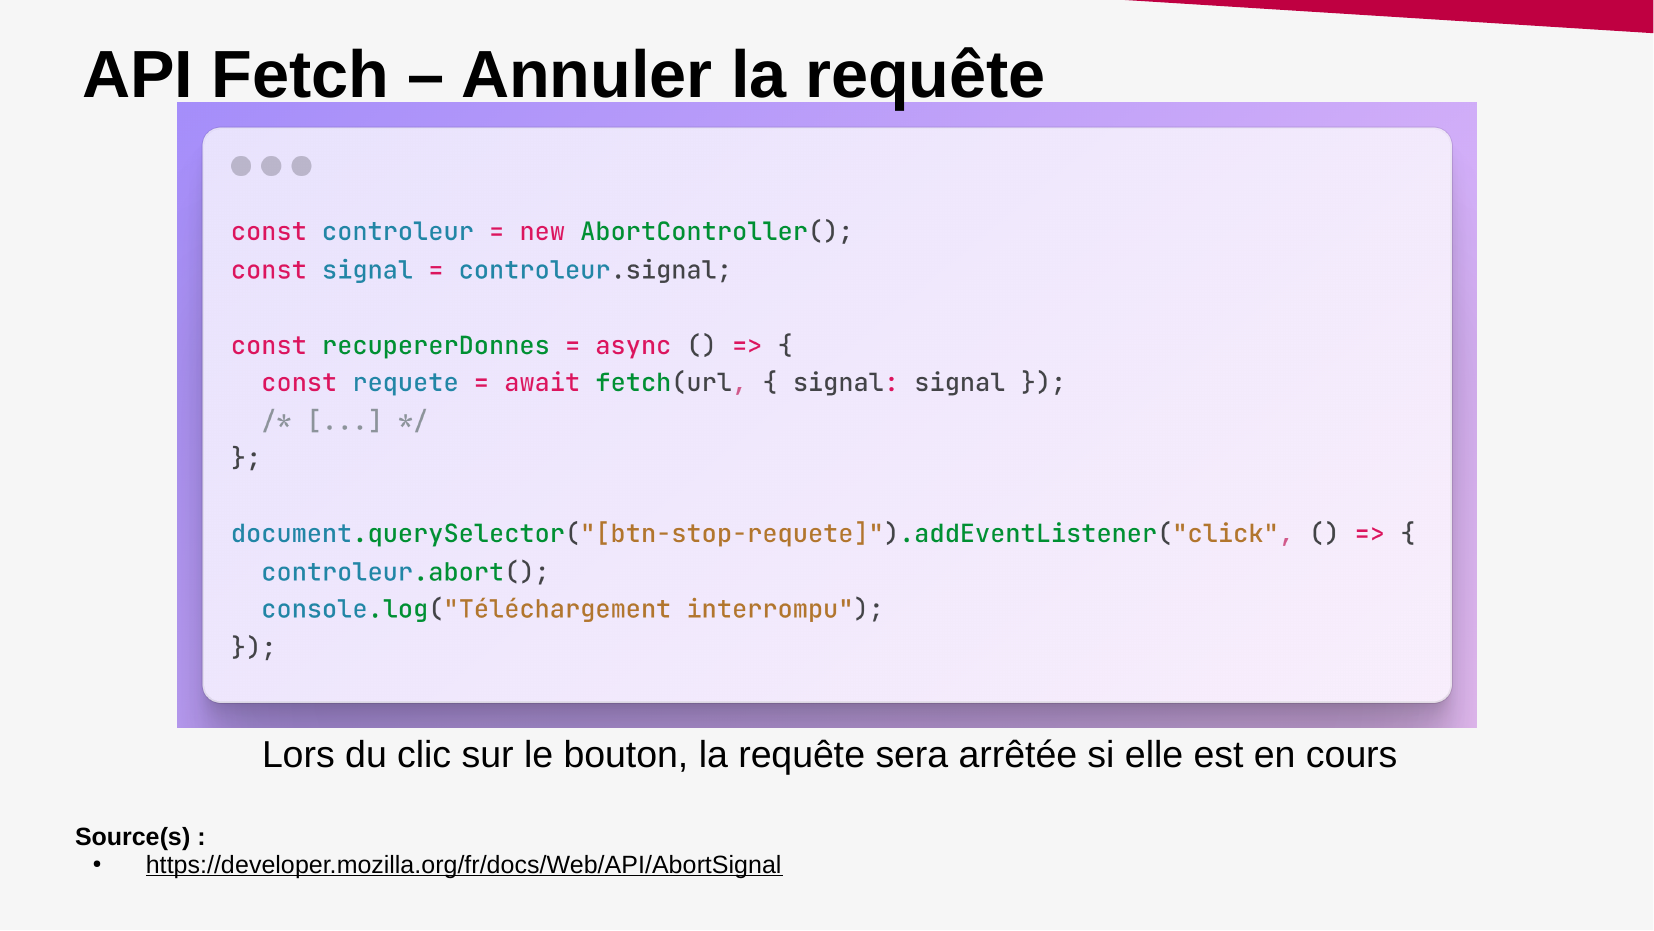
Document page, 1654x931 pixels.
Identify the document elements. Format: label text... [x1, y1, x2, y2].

picture [177, 114, 1477, 726]
title API Fetch – Annuler la requête [82, 37, 1571, 114]
text_box [1124, 0, 1654, 34]
text_box Source(s) : https://developer.mozilla.org/fr/docs/Web/API/AbortSignal [60, 815, 1546, 929]
text_box Lors du clic sur le bouton, la requête sera arrêtée si elle est en cours [95, 726, 1565, 802]
